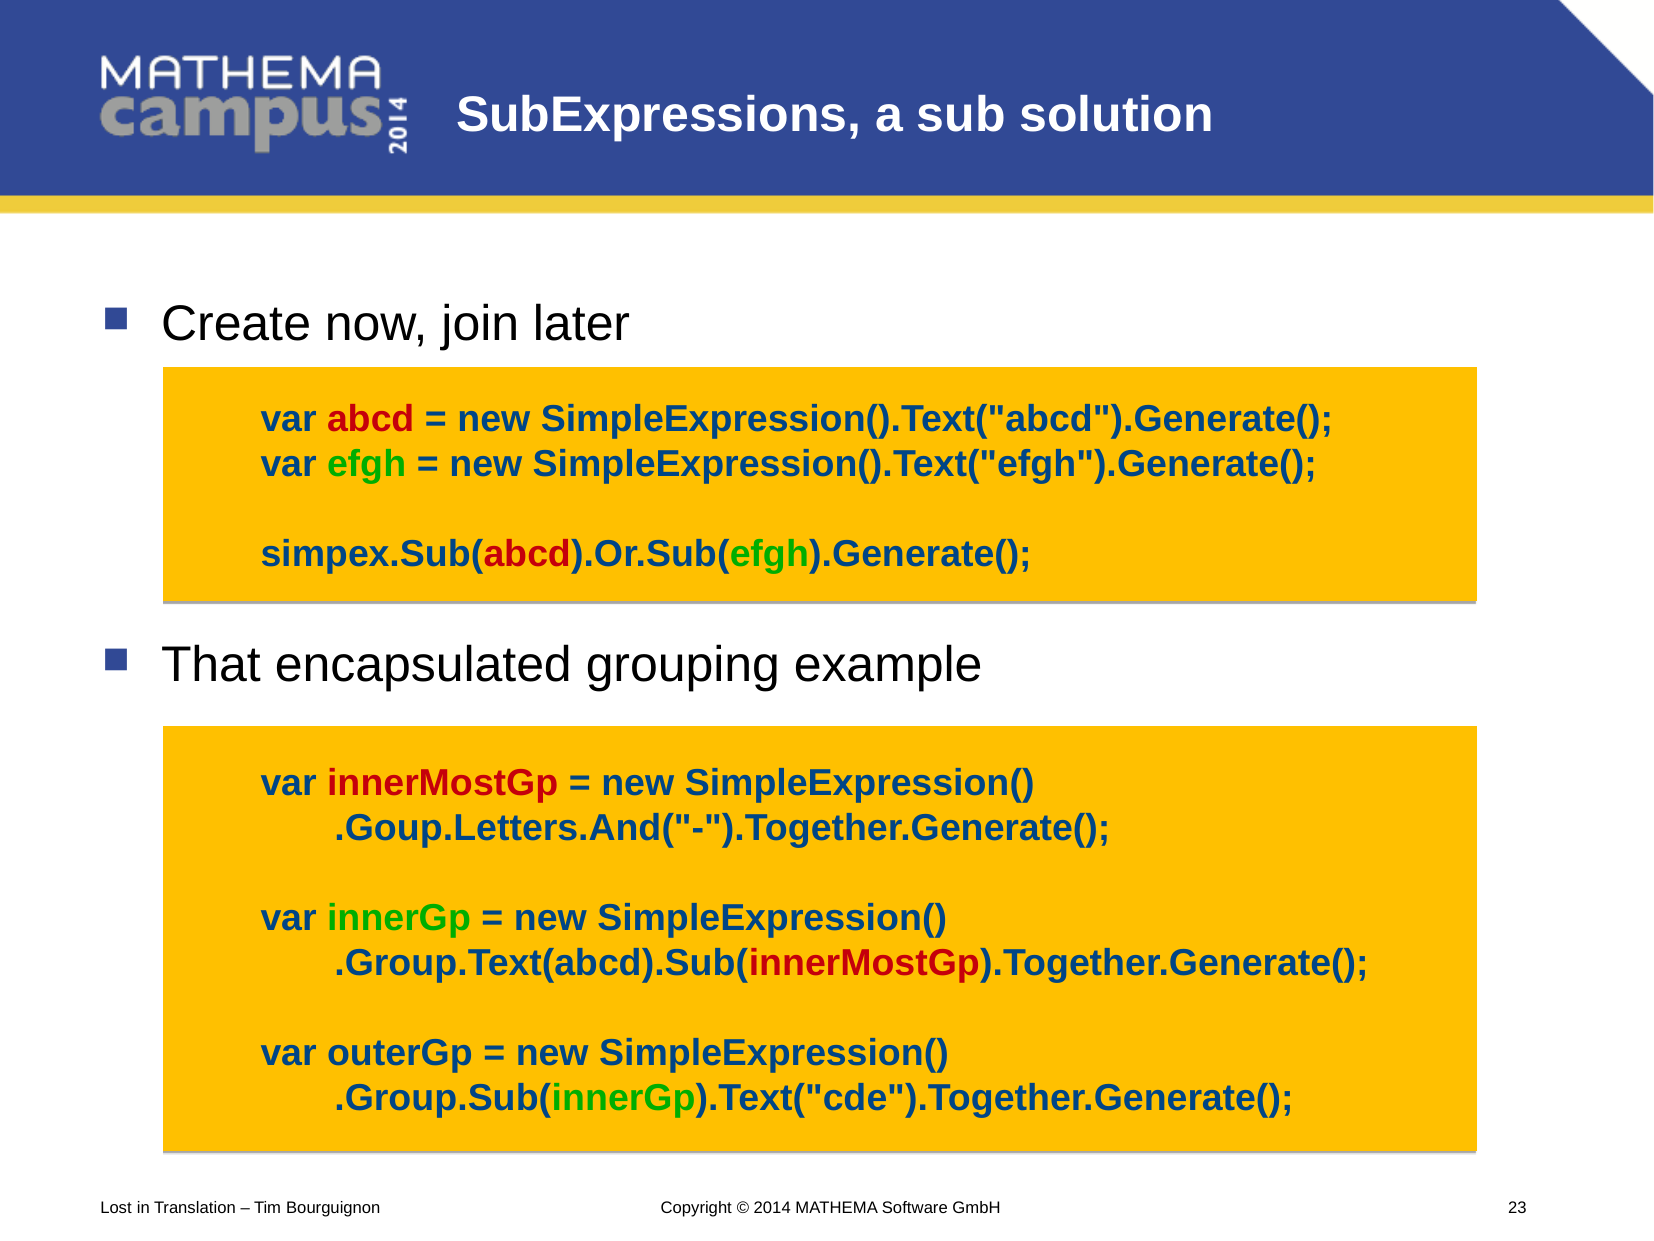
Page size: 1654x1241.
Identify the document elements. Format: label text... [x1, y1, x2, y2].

picture [0, 0, 1654, 217]
text_box var innerMostGp = new SimpleExpression() .Goup.Letters.And("-").Together.Generate(); var innerGp = new SimpleExpression() .Group.Text(abcd).Sub(innerMostGp).Together.Generate(); var outerGp = new SimpleExpression() .Group.Sub(innerGp).Text("cde").Together.Generate(); [163, 726, 1477, 1151]
title SubExpressions, a sub solution [456, 68, 1528, 160]
text_box var abcd = new SimpleExpression().Text("abcd").Generate(); var efgh = new SimpleExpression().Text("efgh").Generate(); simpex.Sub(abcd).Or.Sub(efgh).Generate(); [163, 367, 1477, 601]
list Create now, join later That encapsulated grouping example [101, 295, 1528, 1139]
